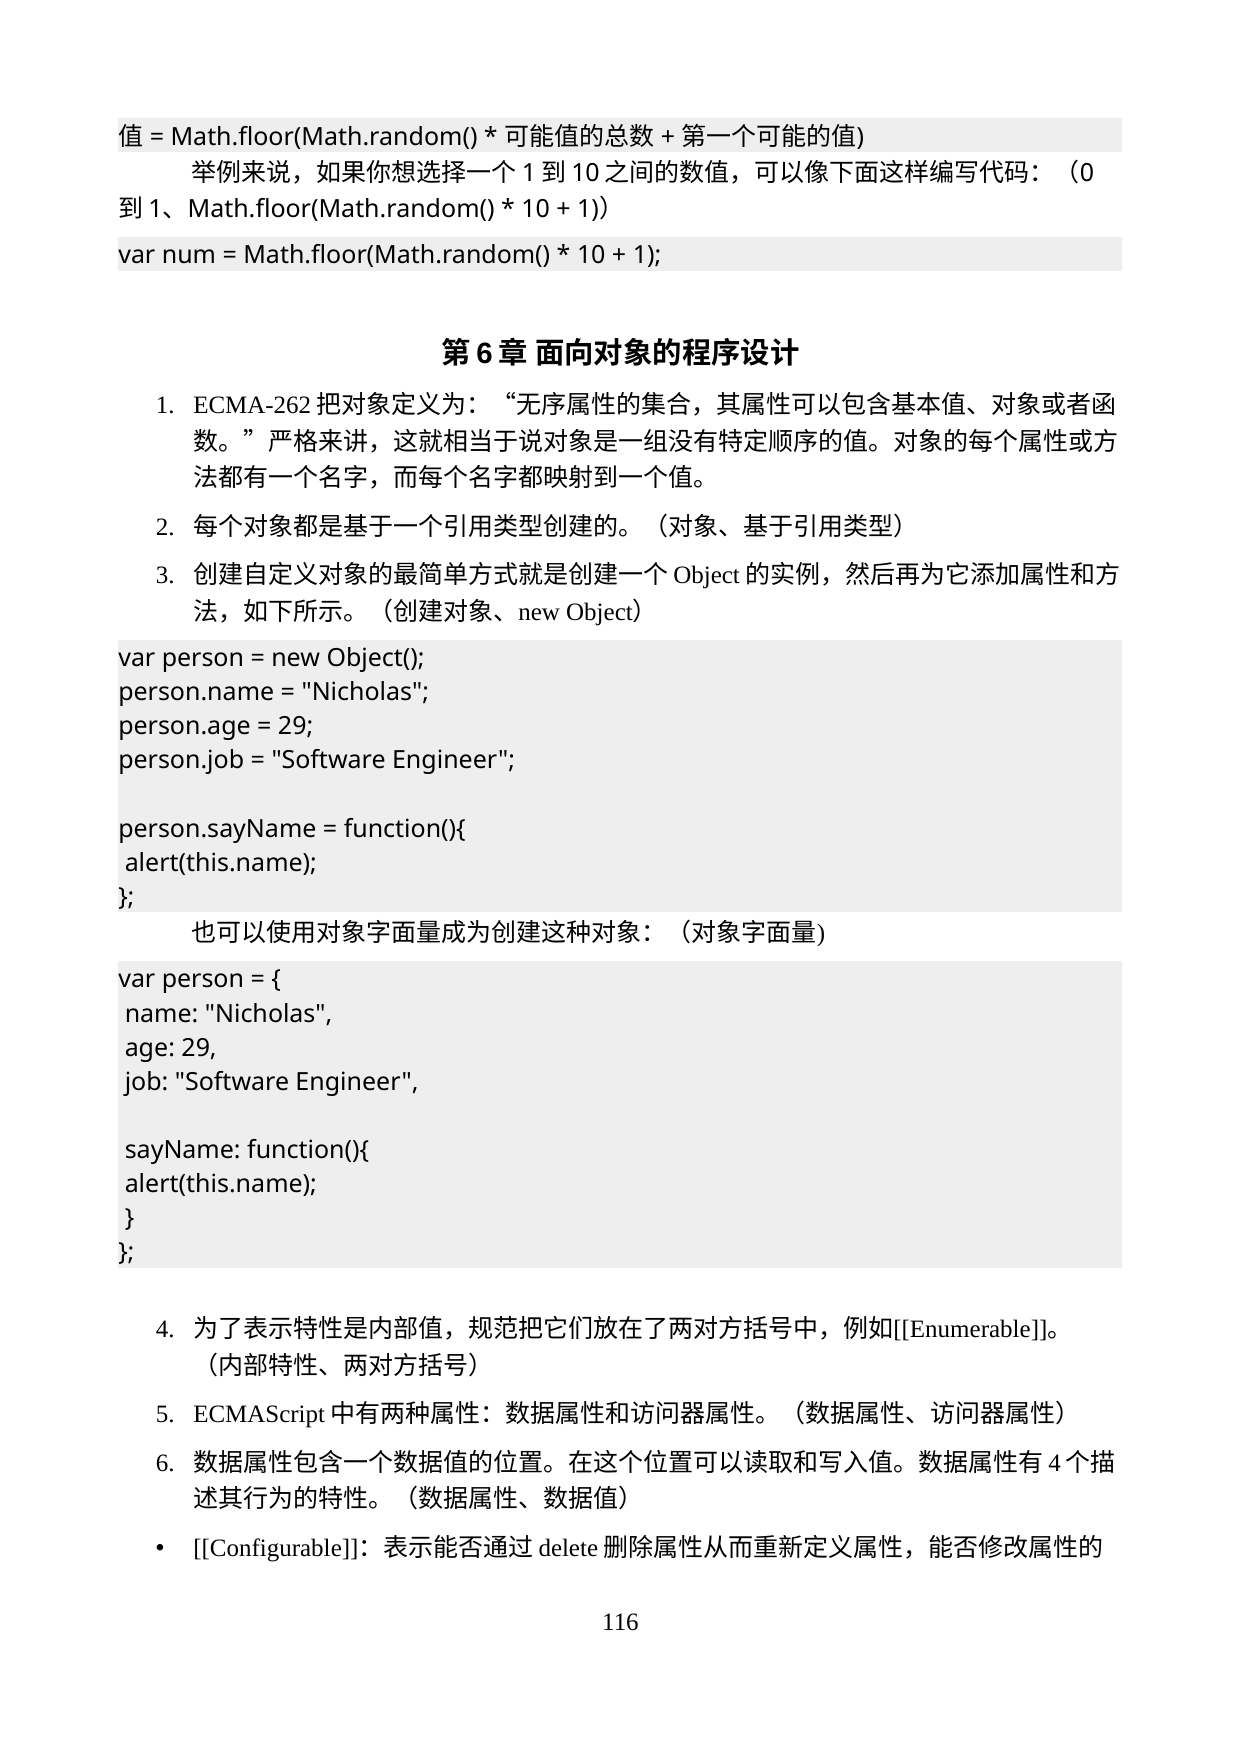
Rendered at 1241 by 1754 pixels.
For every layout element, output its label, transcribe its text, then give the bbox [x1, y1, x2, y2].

table_header 值 = Math.floor(Math.random() * 可能值的总数 + 第一个可能的值) [118, 118, 1122, 152]
table_header var num = Math.floor(Math.random() * 10 + 1); [118, 237, 1122, 271]
list 创建自定义对象的最简单方式就是创建一个Object的实例，然后再为它添加属性和方法，如下所示。（创建对象、new Object） [156, 555, 1122, 627]
list [[Configurable]]：表示能否通过delete删除属性从而重新定义属性，能否修改属性的 [156, 1528, 1122, 1564]
text 也可以使用对象字面量成为创建这种对象：（对象字面量) [118, 912, 1122, 949]
list 每个对象都是基于一个引用类型创建的。（对象、基于引用类型） [156, 506, 1122, 542]
list ECMAScript中有两种属性：数据属性和访问器属性。（数据属性、访问器属性） [156, 1394, 1122, 1430]
table_header var person = new Object(); person.name = "Nicholas"; person.age = 29; person.job = "Software Engineer"; person.sayName = function(){ alert(this.name); }; [118, 640, 1122, 912]
subtitle 第6章 面向对象的程序设计 [118, 332, 1122, 372]
list 为了表示特性是内部值，规范把它们放在了两对方括号中，例如[[Enumerable]]。（内部特性、两对方括号） [156, 1309, 1122, 1381]
table_header var person = { name: "Nicholas", age: 29, job: "Software Engineer", sayName: function(){ alert(this.name); } }; [118, 961, 1122, 1268]
list ECMA-262把对象定义为：“无序属性的集合，其属性可以包含基本值、对象或者函数。”严格来讲，这就相当于说对象是一组没有特定顺序的值。对象的每个属性或方法都有一个名字，而每个名字都映射到一个值。 [156, 385, 1122, 494]
text 举例来说，如果你想选择一个1到10之间的数值，可以像下面这样编写代码：（0到1、Math.floor(Math.random() * 10 + 1)） [118, 152, 1122, 225]
list 数据属性包含一个数据值的位置。在这个位置可以读取和写入值。数据属性有4个描述其行为的特性。（数据属性、数据值） [156, 1443, 1122, 1515]
